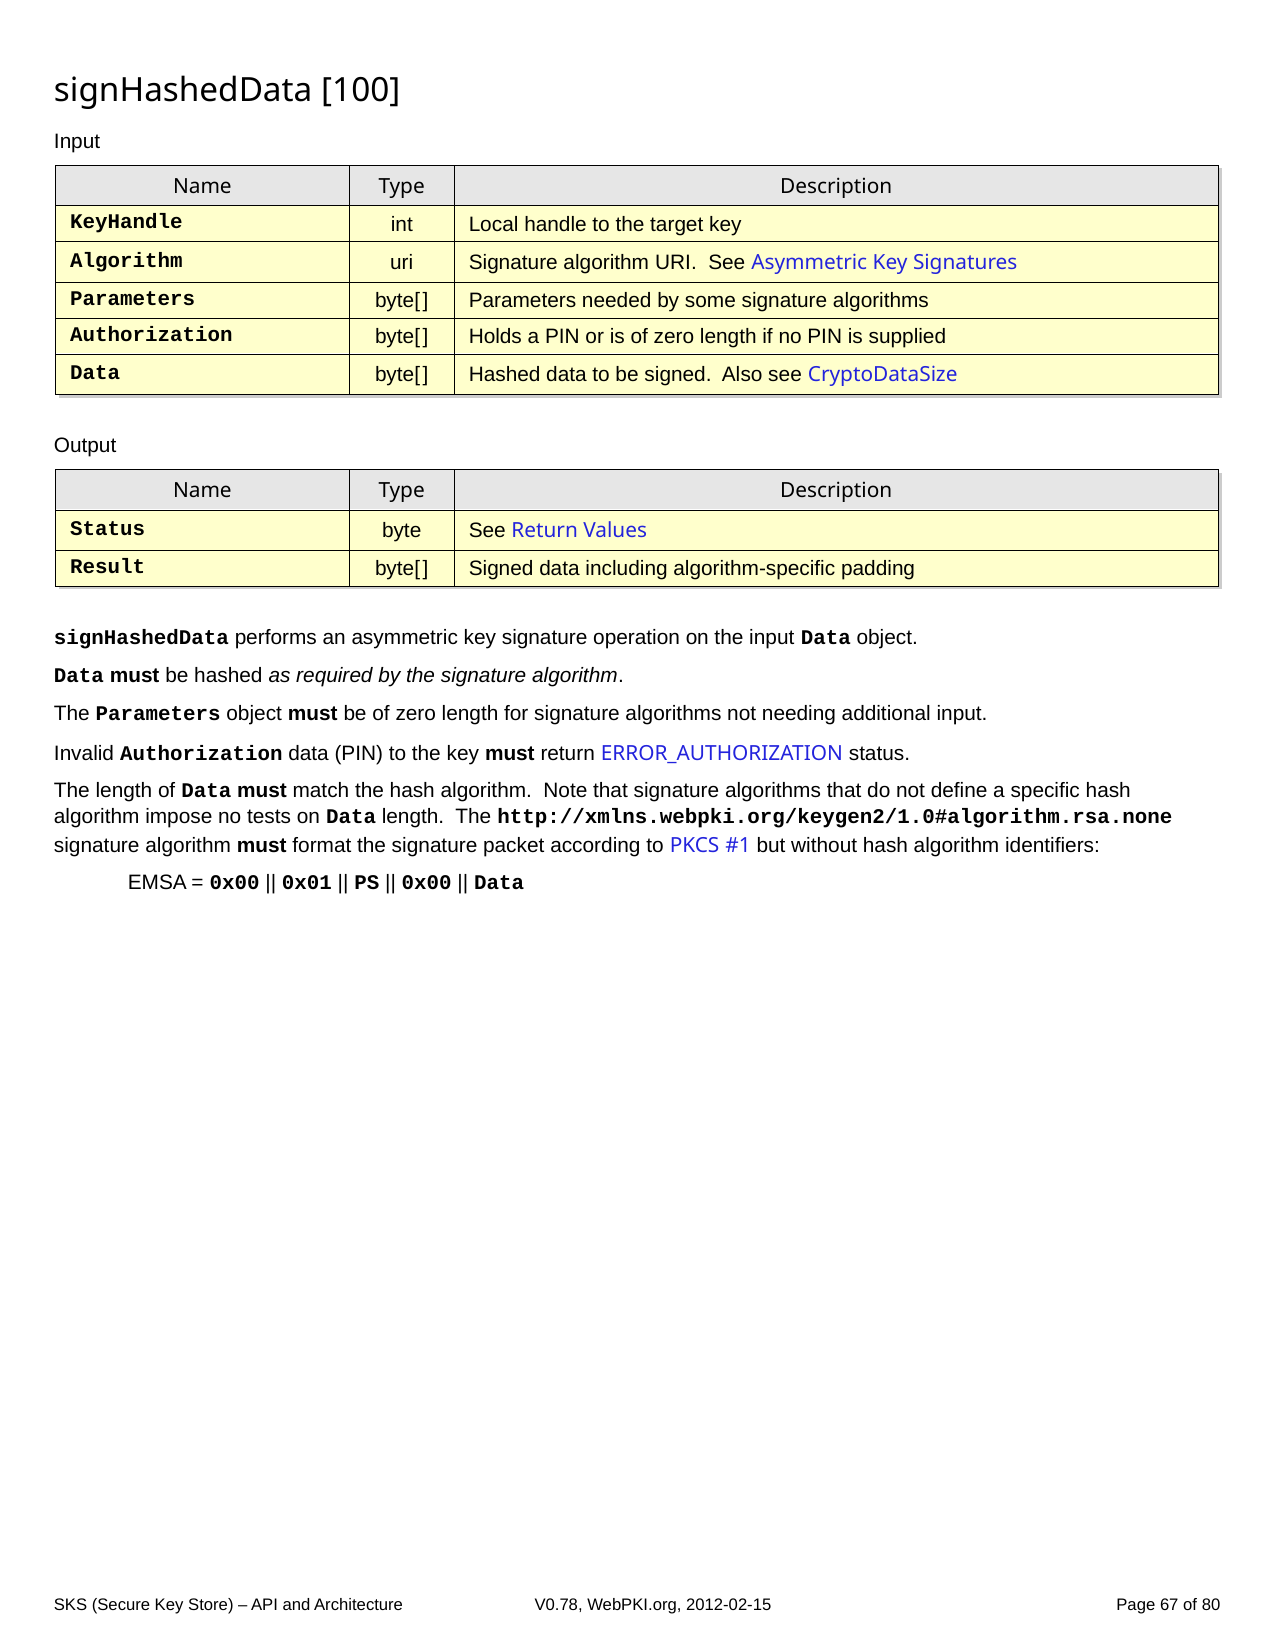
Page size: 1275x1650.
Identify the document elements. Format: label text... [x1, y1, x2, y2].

table_cell Parameters needed by some signature algorithms [455, 283, 1218, 318]
text Data must be hashed as required by the signature algorithm. [54, 663, 1221, 689]
table_cell See Return Values [455, 511, 1218, 550]
text Input [54, 129, 1221, 153]
table_cell byte [350, 511, 454, 550]
table_cell Hashed data to be signed. Also see CryptoDataSize [455, 355, 1218, 394]
text Invalid Authorization data (PIN) to the key must return ERROR_AUTHORIZATION status. [54, 738, 1221, 767]
table_cell uri [350, 242, 454, 282]
text EMSA = 0x00 || 0x01 || PS || 0x00 || Data [54, 870, 1221, 896]
table_header Type [350, 166, 454, 205]
table_cell Authorization [56, 319, 349, 353]
text signHashedData performs an asymmetric key signature operation on the input Data object. [54, 625, 1221, 651]
table_header Description [455, 470, 1218, 509]
table_cell Status [56, 511, 349, 550]
table_header Name [56, 470, 349, 509]
table_cell Local handle to the target key [455, 206, 1218, 241]
table_header Type [350, 470, 454, 509]
table_cell byte⁮[ ] [350, 355, 454, 394]
table_cell KeyHandle [56, 206, 349, 241]
table_cell Signature algorithm URI. See Asymmetric Key Signatures ‎ [455, 242, 1218, 282]
subtitle signHashedData [100] [54, 66, 1221, 111]
table_cell byte⁮[ ] [350, 551, 454, 586]
table_header Description [455, 166, 1218, 205]
table_cell byte⁮[ ] [350, 319, 454, 353]
table_cell int [350, 206, 454, 241]
table_cell Parameters [56, 283, 349, 318]
table_header Name [56, 166, 349, 205]
table_cell Data [56, 355, 349, 394]
table_cell byte⁮[ ] [350, 283, 454, 318]
table_cell Signed data including algorithm-specific padding [455, 551, 1218, 586]
table_cell Algorithm [56, 242, 349, 282]
text Output [54, 433, 1221, 457]
text The Parameters object must be of zero length for signature algorithms not needing additional input. [54, 700, 1221, 726]
table_cell Result [56, 551, 349, 586]
table_cell Holds a PIN or is of zero length if no PIN is supplied [455, 319, 1218, 353]
text The length of Data must match the hash algorithm. Note that signature algorithms that do not define a specific hash algorithm impose no tests on Data length. The http://xmlns.webpki.org/keygen2/1.0#algorithm.rsa.none signature algorithm must format the signature packet according to PKCS #1 but without hash algorithm identifiers: [54, 778, 1221, 858]
